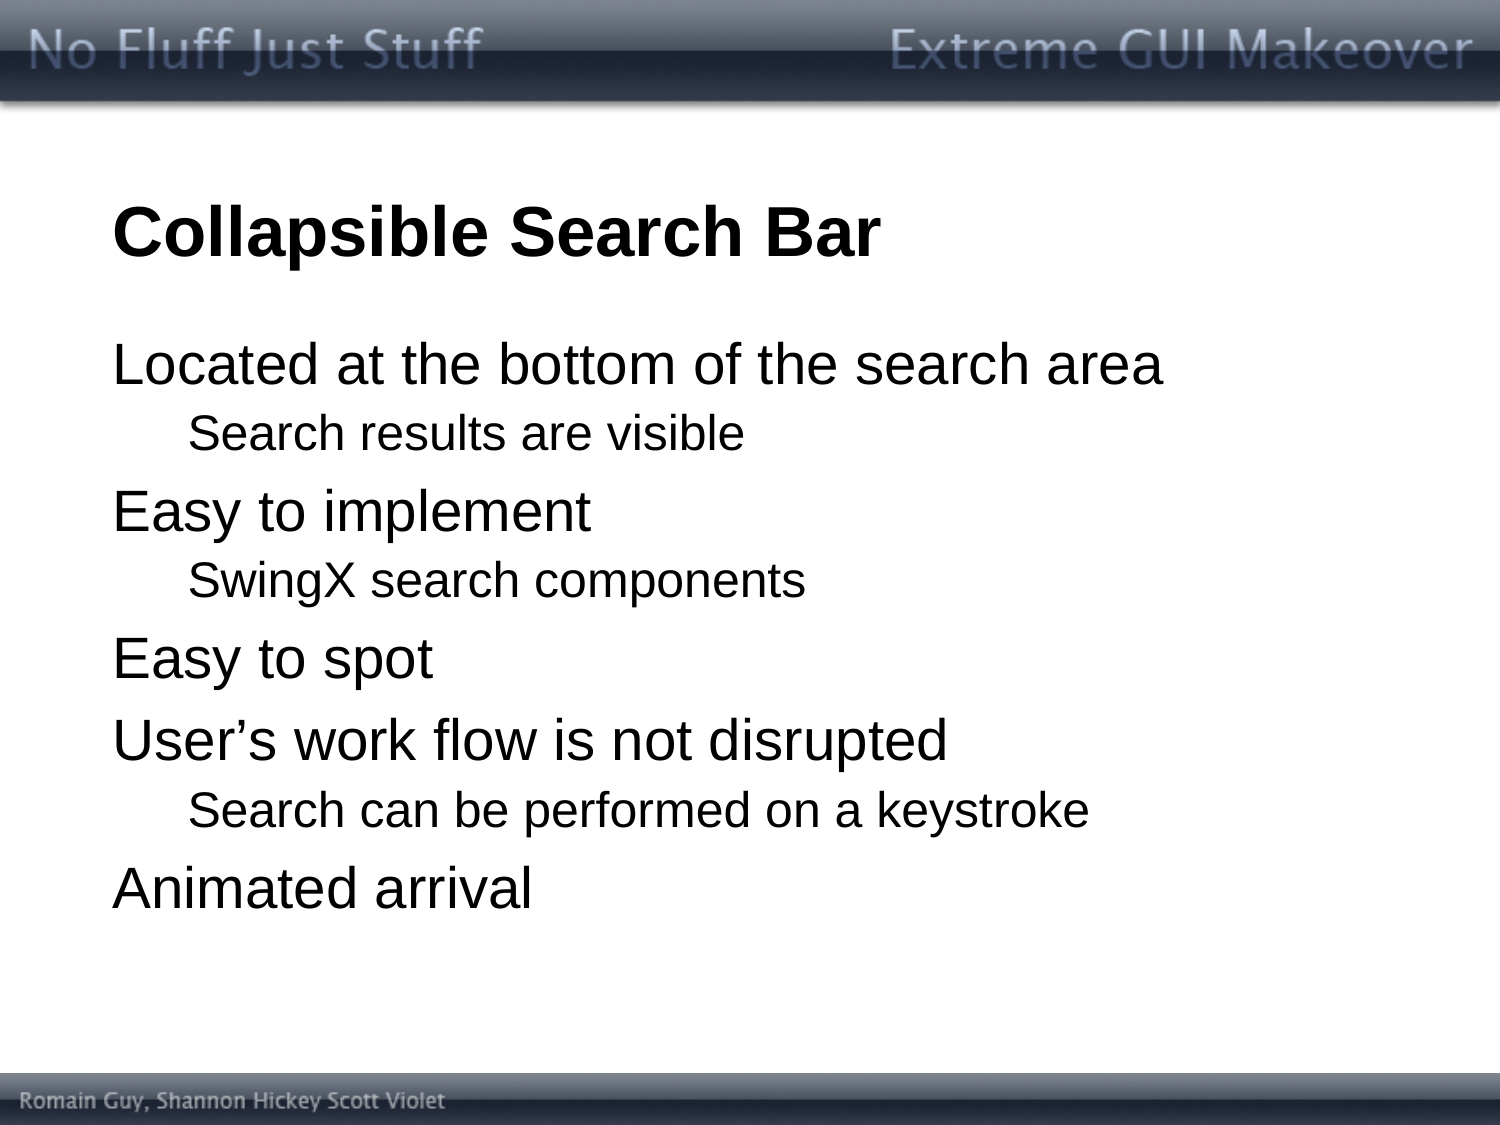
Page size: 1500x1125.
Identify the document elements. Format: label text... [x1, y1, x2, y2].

list Located at the bottom of the search area Search results are visible Easy to implement SwingX search components Easy to spot User’s work flow is not disrupted Search can be performed on a keystroke Animated arrival [112, 337, 1463, 1030]
title Collapsible Search Bar [112, 119, 1417, 271]
picture [0, 0, 1500, 114]
picture [0, 1073, 1500, 1125]
